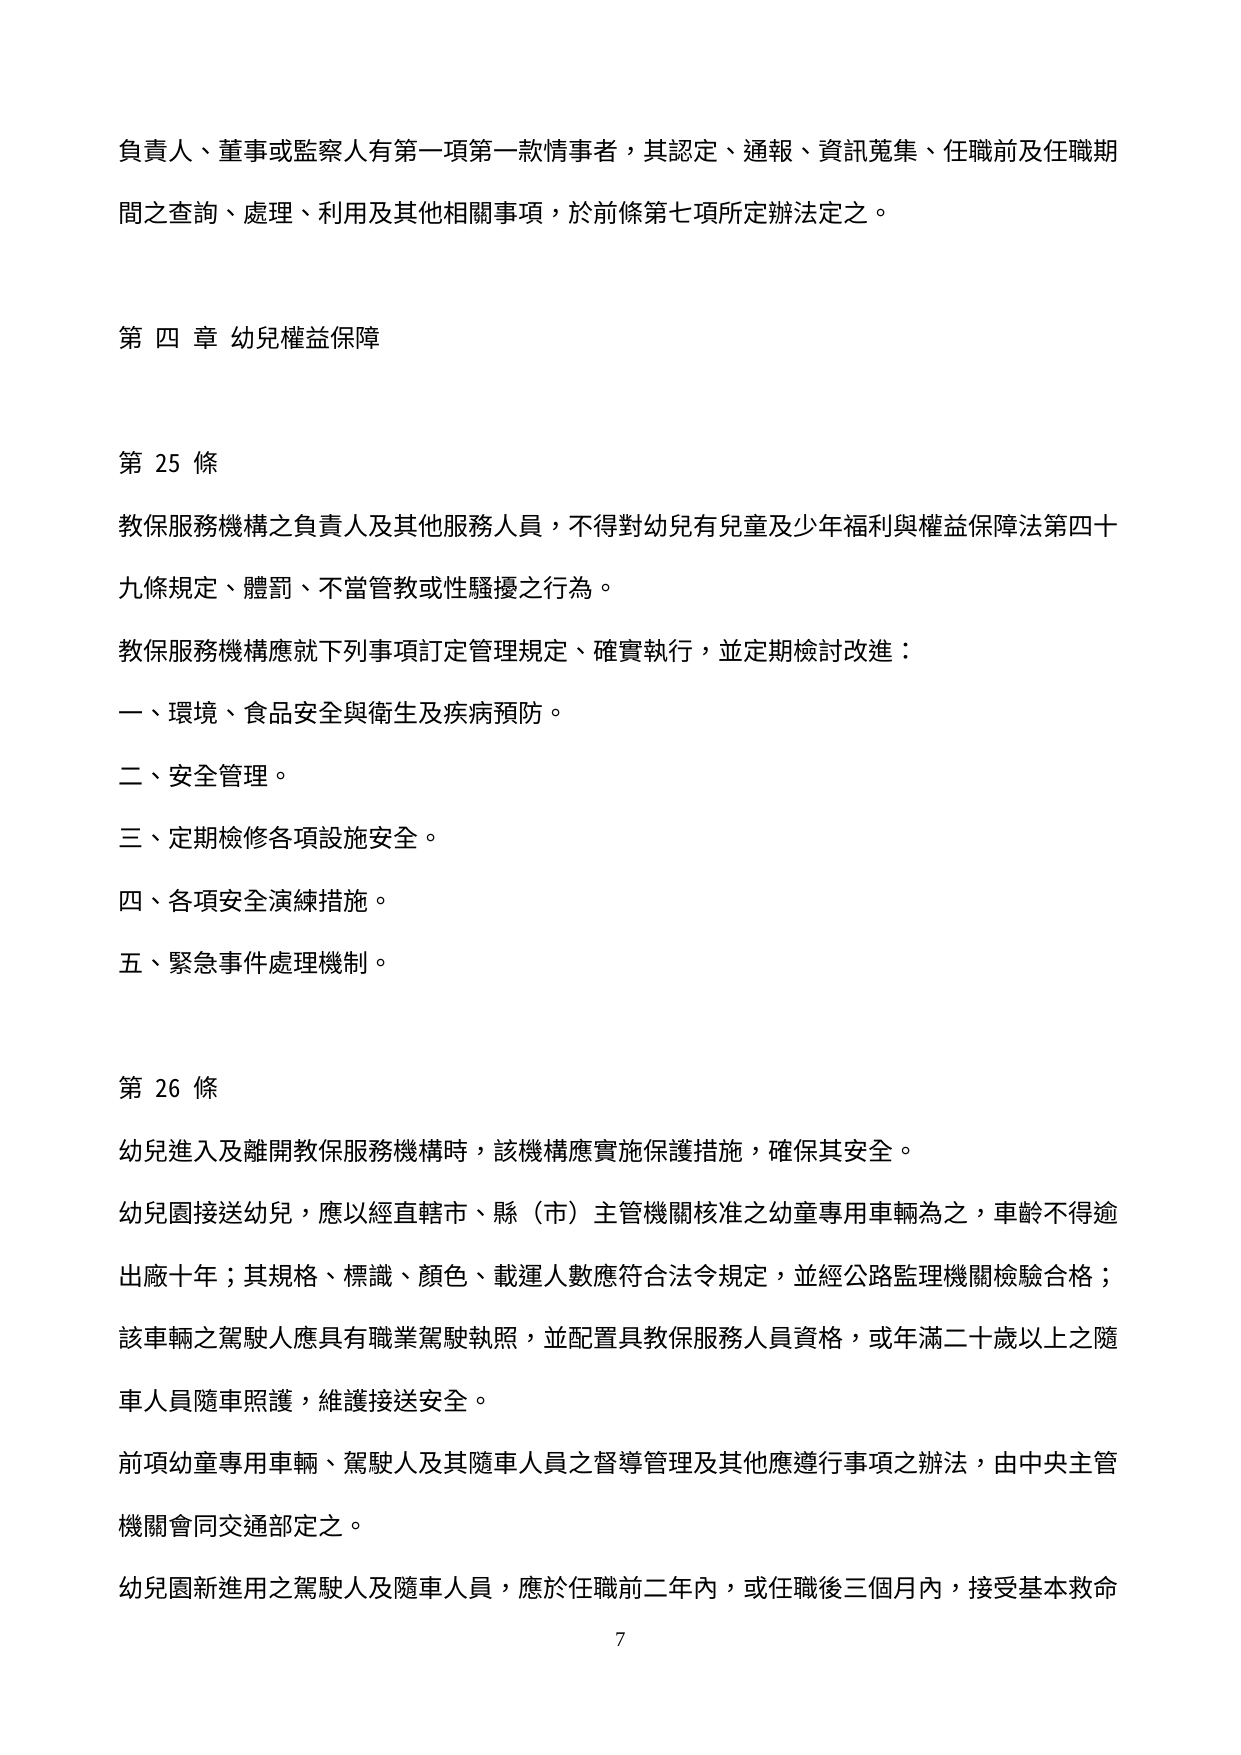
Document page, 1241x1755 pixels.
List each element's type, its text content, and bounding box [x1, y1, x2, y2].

text 第 四 章 幼兒權益保障 [118, 295, 1122, 358]
text 第 25 條 [118, 420, 1122, 483]
text 四、各項安全演練措施。 [118, 858, 1122, 920]
text 前項幼童專用車輛、駕駛人及其隨車人員之督導管理及其他應遵行事項之辦法，由中央主管機關會同交通部定之。 [118, 1420, 1122, 1545]
text 第 26 條 [118, 1045, 1122, 1108]
text 三、定期檢修各項設施安全。 [118, 795, 1122, 858]
text 幼兒進入及離開教保服務機構時，該機構應實施保護措施，確保其安全。 [118, 1108, 1122, 1170]
text 負責人、董事或監察人有第一項第一款情事者，其認定、通報、資訊蒐集、任職前及任職期間之查詢、處理、利用及其他相關事項，於前條第七項所定辦法定之。 [118, 108, 1122, 233]
text 幼兒園接送幼兒，應以經直轄市、縣（市）主管機關核准之幼童專用車輛為之，車齡不得逾出廠十年；其規格、標識、顏色、載運人數應符合法令規定，並經公路監理機關檢驗合格；該車輛之駕駛人應具有職業駕駛執照，並配置具教保服務人員資格，或年滿二十歲以上之隨車人員隨車照護，維護接送安全。 [118, 1170, 1122, 1420]
text 教保服務機構之負責人及其他服務人員，不得對幼兒有兒童及少年福利與權益保障法第四十九條規定、體罰、不當管教或性騷擾之行為。 [118, 483, 1122, 608]
text 教保服務機構應就下列事項訂定管理規定、確實執行，並定期檢討改進： [118, 608, 1122, 670]
text 五、緊急事件處理機制。 [118, 920, 1122, 983]
text 二、安全管理。 [118, 733, 1122, 795]
text 一、環境、食品安全與衛生及疾病預防。 [118, 670, 1122, 733]
text 幼兒園新進用之駕駛人及隨車人員，應於任職前二年內，或任職後三個月內，接受基本救命 [118, 1545, 1122, 1608]
